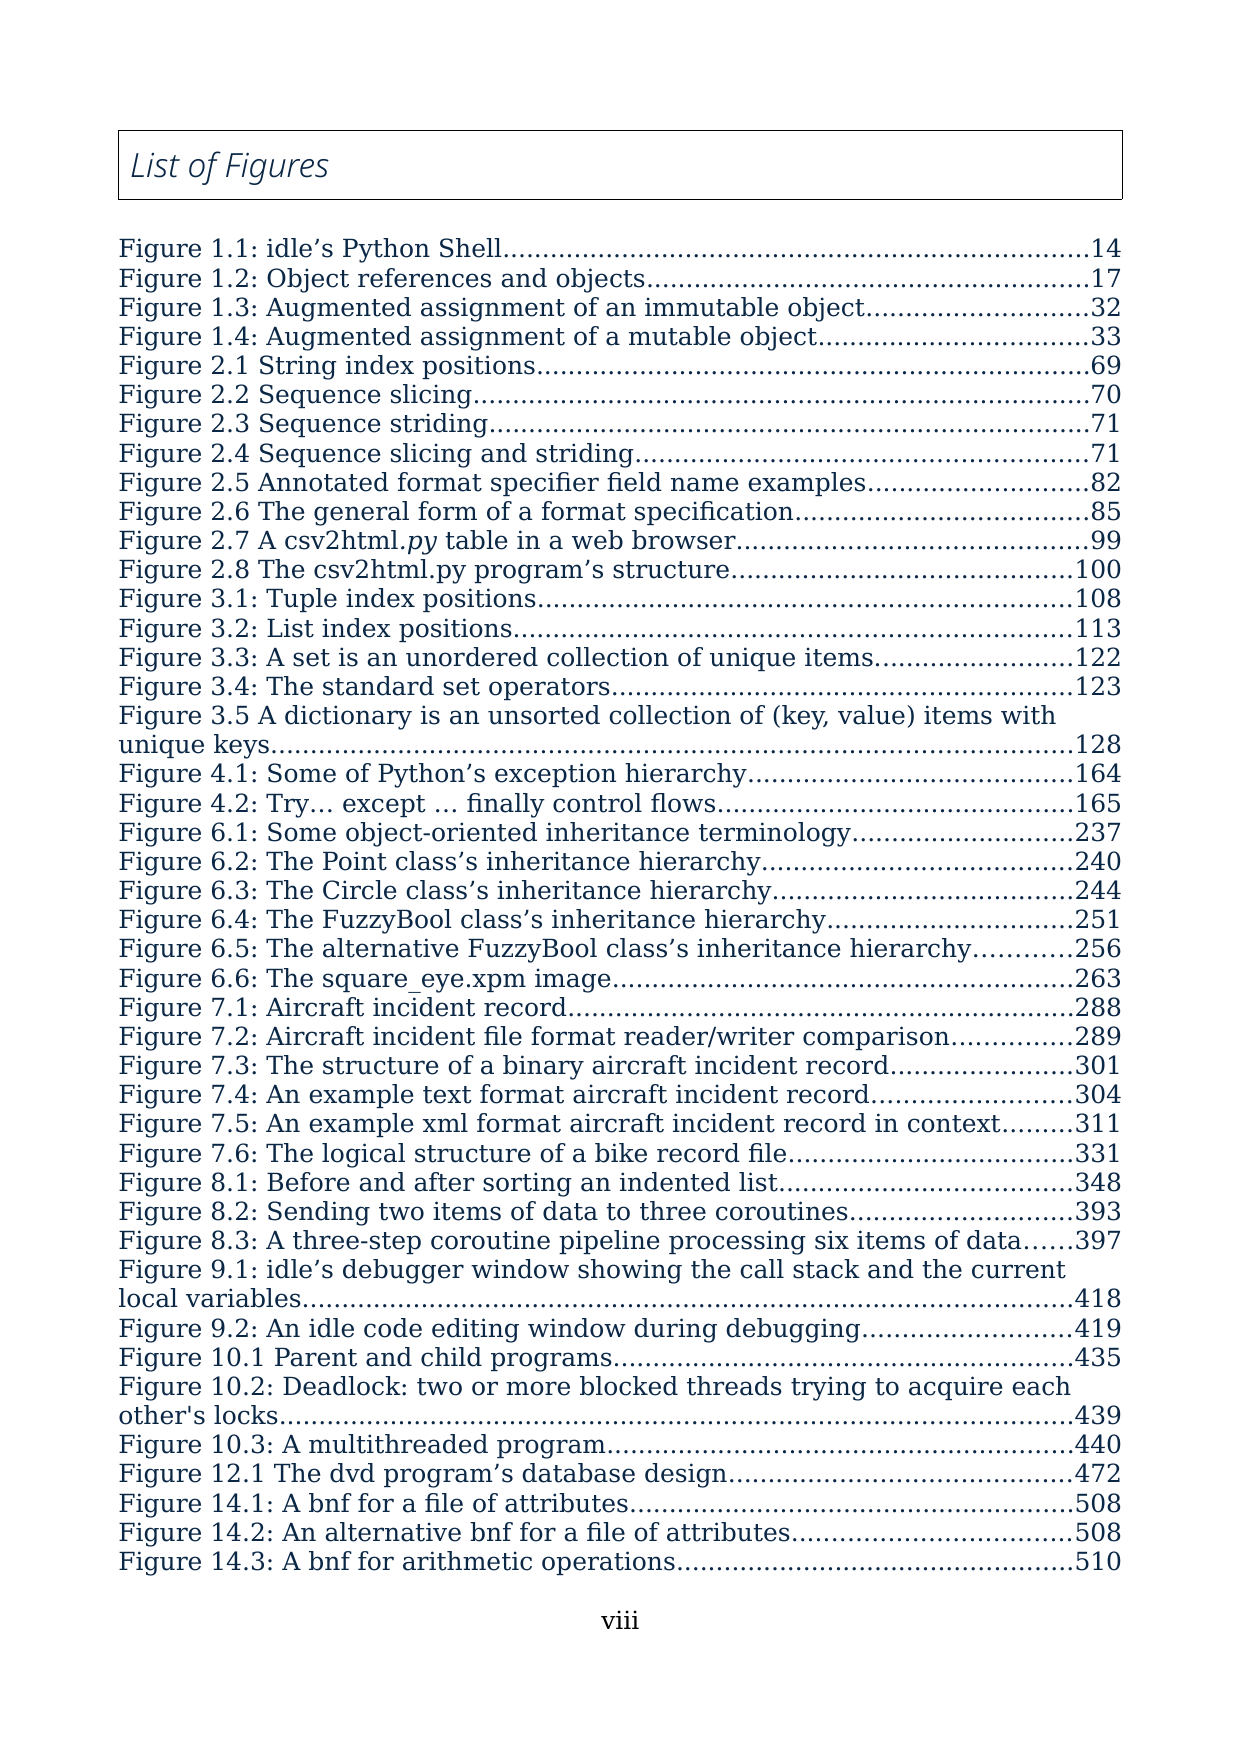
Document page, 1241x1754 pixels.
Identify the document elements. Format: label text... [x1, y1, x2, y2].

text Figure 1.2: Object references and objects 17 [118, 264, 1122, 293]
text Figure 1.3: Augmented assignment of an immutable object 32 [118, 293, 1122, 322]
text Figure 14.2: An alternative bnf for a file of attributes 508 [118, 1518, 1122, 1547]
text Figure 7.1: Aircraft incident record 288 [118, 993, 1122, 1022]
text Figure 3.4: The standard set operators 123 [118, 672, 1122, 701]
text Figure 6.5: The alternative FuzzyBool class’s inheritance hierarchy 256 [118, 934, 1122, 964]
text Figure 3.3: A set is an unordered collection of unique items. 122 [118, 643, 1122, 672]
text Figure 7.3: The structure of a binary aircraft incident record 301 [118, 1051, 1122, 1080]
text Figure 10.1 Parent and child programs 435 [118, 1343, 1122, 1372]
text Figure 7.2: Aircraft incident file format reader/writer comparison 289 [118, 1022, 1122, 1051]
text Figure 2.4 Sequence slicing and striding 71 [118, 439, 1122, 468]
text Figure 14.1: A bnf for a file of attributes 508 [118, 1489, 1122, 1518]
text Figure 2.8 The csv2html.py program’s structure 100 [118, 555, 1122, 584]
text Figure 8.3: A three-step coroutine pipeline processing six items of data 397 [118, 1226, 1122, 1255]
text Figure 7.4: An example text format aircraft incident record 304 [118, 1080, 1122, 1109]
text Figure 2.6 The general form of a format specification 85 [118, 497, 1122, 526]
text Figure 10.3: A multithreaded program 440 [118, 1430, 1122, 1459]
subtitle List of Figures [119, 131, 1122, 199]
text Figure 9.1: idle’s debugger window showing the call stack and the current local variables 418 [118, 1255, 1122, 1314]
text Figure 1.1: idle’s Python Shell 14 [118, 234, 1122, 264]
text Figure 2.7 A csv2html.py table in a web browser 99 [118, 526, 1122, 555]
text Figure 7.6: The logical structure of a bike record file 331 [118, 1139, 1122, 1168]
text Figure 3.5 A dictionary is an unsorted collection of (key, value) items with unique keys. 128 [118, 701, 1122, 759]
text Figure 3.1: Tuple index positions 108 [118, 584, 1122, 614]
text Figure 6.4: The FuzzyBool class’s inheritance hierarchy 251 [118, 905, 1122, 934]
text Figure 8.1: Before and after sorting an indented list 348 [118, 1168, 1122, 1197]
text Figure 12.1 The dvd program’s database design 472 [118, 1459, 1122, 1489]
text Figure 7.5: An example xml format aircraft incident record in context 311 [118, 1109, 1122, 1139]
text Figure 6.3: The Circle class’s inheritance hierarchy 244 [118, 876, 1122, 905]
text Figure 10.2: Deadlock: two or more blocked threads trying to acquire each other's locks 439 [118, 1372, 1122, 1430]
text Figure 6.2: The Point class’s inheritance hierarchy 240 [118, 847, 1122, 876]
text Figure 1.4: Augmented assignment of a mutable object 33 [118, 322, 1122, 351]
text Figure 2.2 Sequence slicing 70 [118, 380, 1122, 409]
text Figure 6.6: The square_eye.xpm image 263 [118, 964, 1122, 993]
text Figure 14.3: A bnf for arithmetic operations 510 [118, 1547, 1122, 1576]
text Figure 4.2: Try… except … finally control flows 165 [118, 789, 1122, 818]
text Figure 9.2: An idle code editing window during debugging 419 [118, 1314, 1122, 1343]
text Figure 3.2: List index positions 113 [118, 614, 1122, 643]
text Figure 2.1 String index positions 69 [118, 351, 1122, 380]
text Figure 2.3 Sequence striding 71 [118, 409, 1122, 439]
text Figure 8.2: Sending two items of data to three coroutines 393 [118, 1197, 1122, 1226]
text Figure 4.1: Some of Python’s exception hierarchy 164 [118, 759, 1122, 789]
text Figure 6.1: Some object-oriented inheritance terminology 237 [118, 818, 1122, 847]
text Figure 2.5 Annotated format specifier field name examples 82 [118, 468, 1122, 497]
